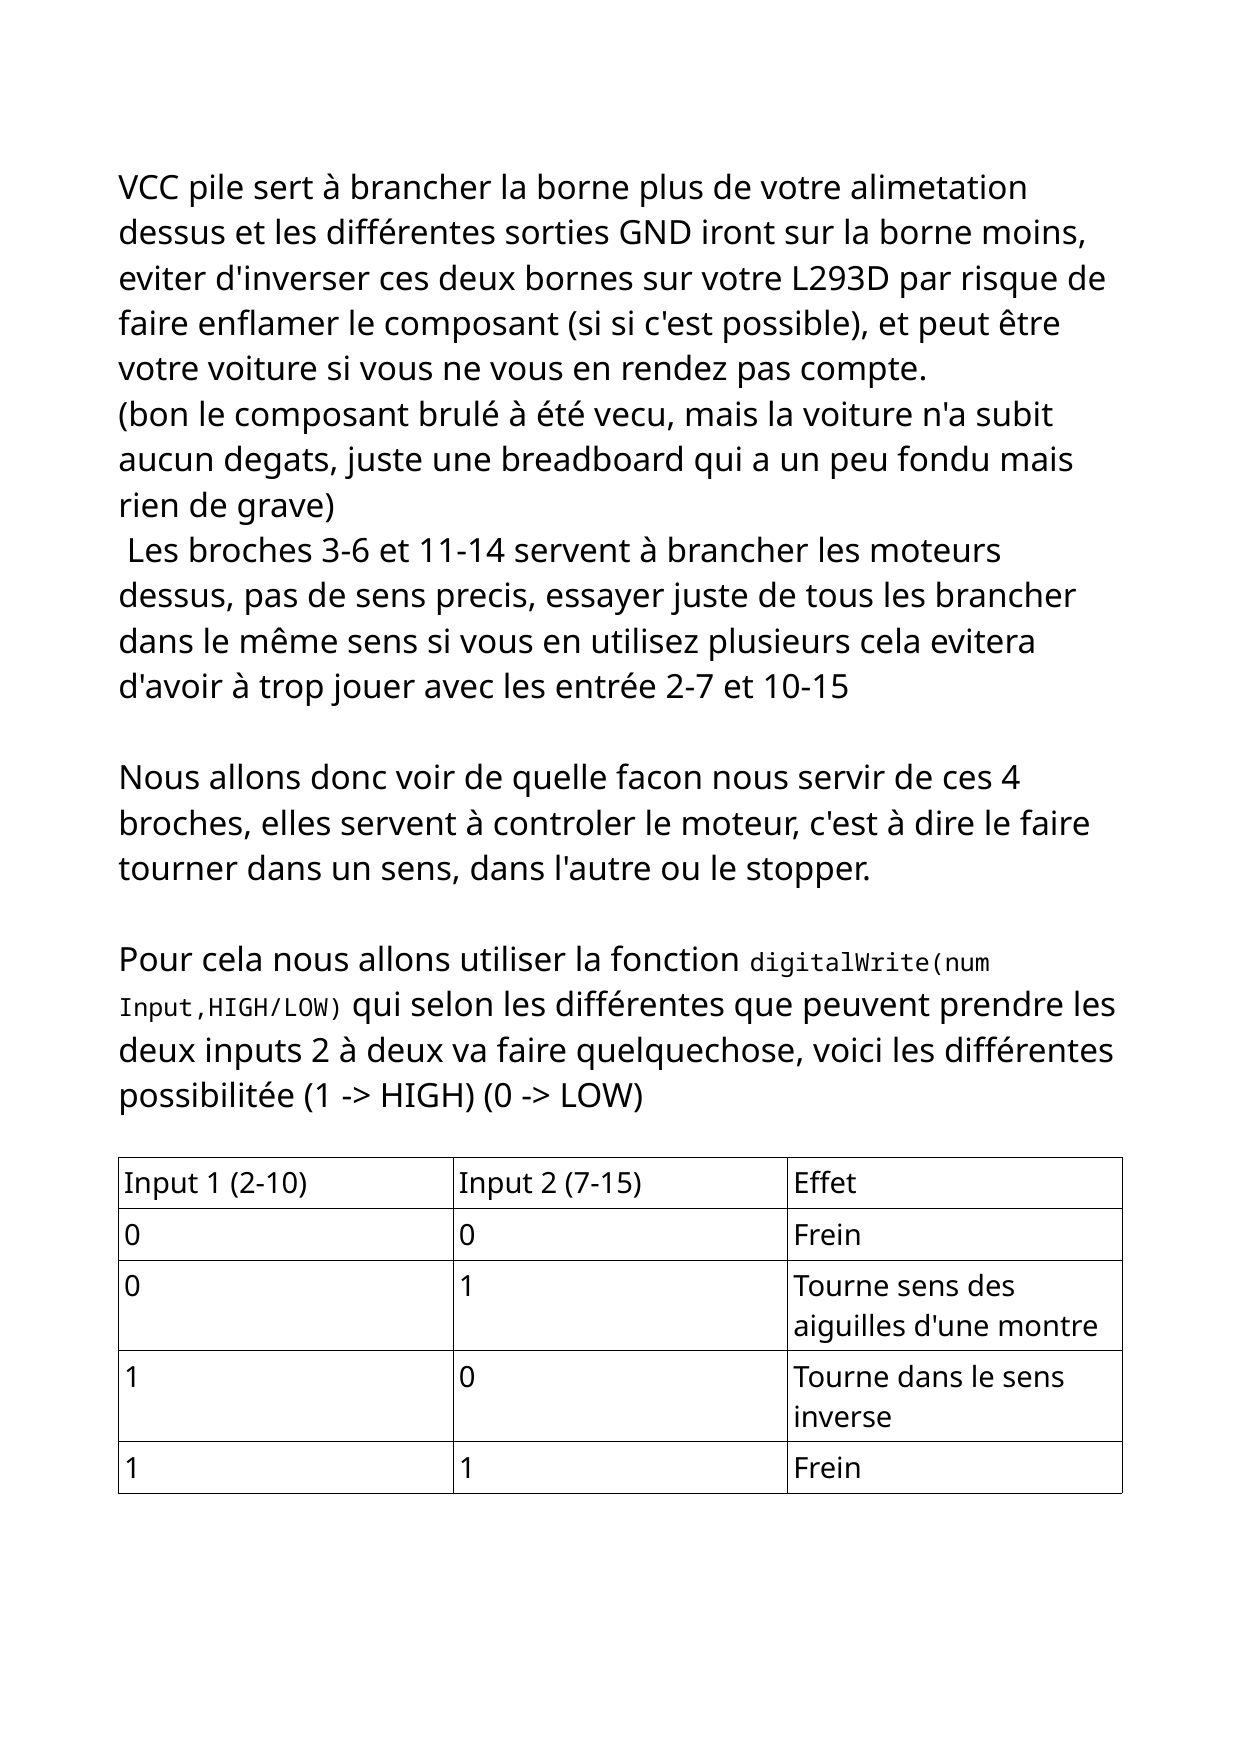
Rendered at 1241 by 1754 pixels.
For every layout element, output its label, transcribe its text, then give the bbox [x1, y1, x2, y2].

table_cell Frein [788, 1209, 1122, 1259]
table_header Input 2 (7-15) [454, 1158, 787, 1208]
table_cell Tourne sens des aiguilles d'une montre [788, 1261, 1122, 1350]
table_header Input 1 (2-10) [119, 1158, 453, 1208]
text Nous allons donc voir de quelle facon nous servir de ces 4 broches, elles servent à controler le moteur, c'est à dire le faire tourner dans un sens, dans l'autre ou le stopper. [118, 754, 1122, 936]
table_cell 0 [454, 1209, 787, 1259]
text Pour cela nous allons utiliser la fonction digitalWrite(num Input,HIGH/LOW) qui selon les différentes que peuvent prendre les deux inputs 2 à deux va faire quelquechose, voici les différentes possibilitée (1 -> HIGH) (0 -> LOW) [118, 936, 1122, 1117]
table_cell 0 [454, 1351, 787, 1441]
table_cell 0 [119, 1209, 453, 1259]
table_cell 1 [454, 1442, 787, 1493]
text VCC pile sert à brancher la borne plus de votre alimetation dessus et les différentes sorties GND iront sur la borne moins, eviter d'inverser ces deux bornes sur votre L293D par risque de faire enflamer le composant (si si c'est possible), et peut être votre voiture si vous ne vous en rendez pas compte. (bon le composant brulé à été vecu, mais la voiture n'a subit aucun degats, juste une breadboard qui a un peu fondu mais rien de grave) [118, 118, 1122, 527]
table_cell Tourne dans le sens inverse [788, 1351, 1122, 1441]
table_cell 0 [119, 1261, 453, 1350]
table_cell Frein [788, 1442, 1122, 1493]
table_cell 1 [454, 1261, 787, 1350]
table_cell 1 [119, 1442, 453, 1493]
table_header Effet [788, 1158, 1122, 1208]
text Les broches 3-6 et 11-14 servent à brancher les moteurs dessus, pas de sens precis, essayer juste de tous les brancher dans le même sens si vous en utilisez plusieurs cela evitera d'avoir à trop jouer avec les entrée 2-7 et 10-15 [118, 527, 1122, 708]
table_cell 1 [119, 1351, 453, 1441]
